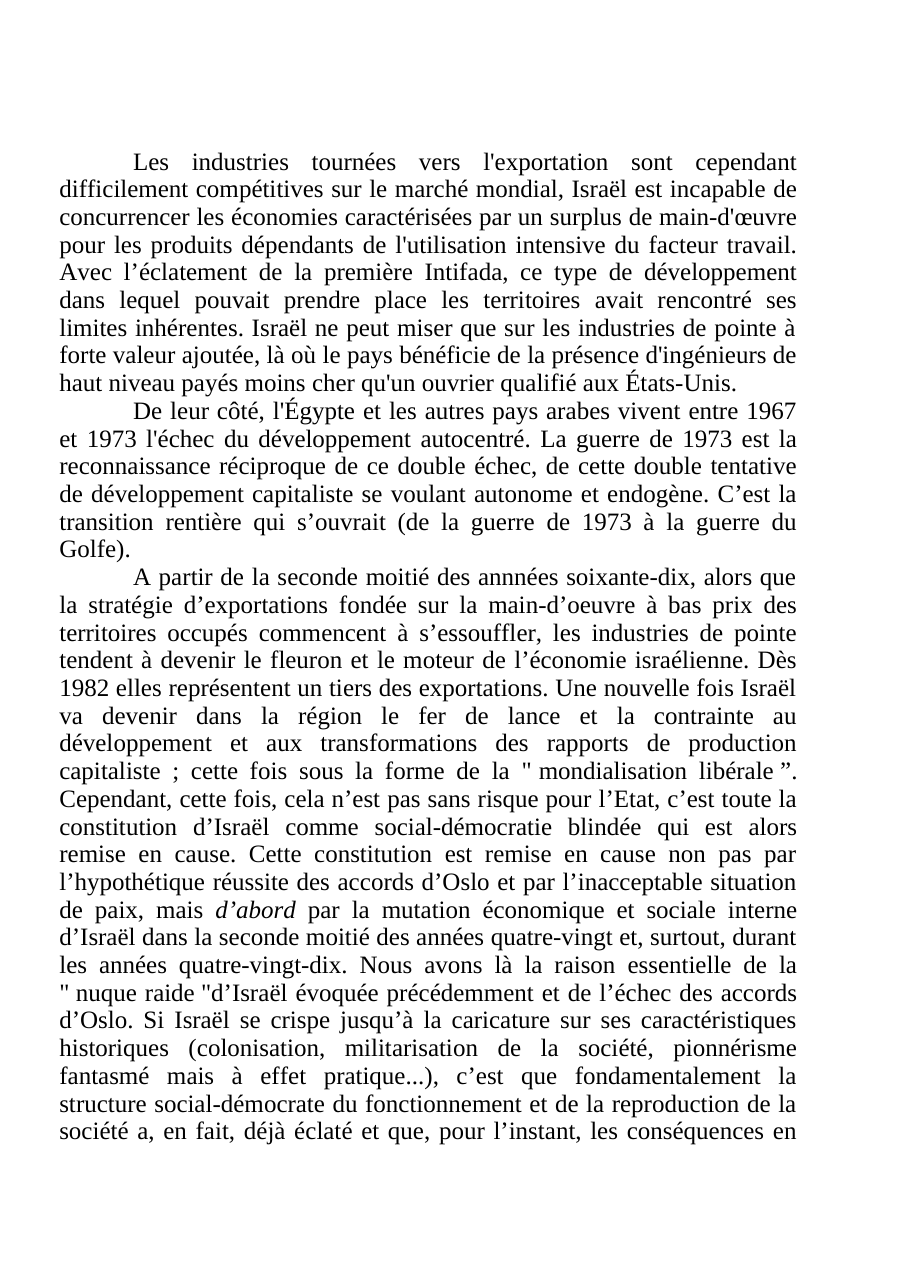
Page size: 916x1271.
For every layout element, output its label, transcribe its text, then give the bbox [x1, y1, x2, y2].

text Les industries tournées vers l'exportation sont cependant difficilement compétitives sur le marché mondial, Israël est incapable de concurrencer les économies caractérisées par un surplus de main-d'œuvre pour les produits dépendants de l'utilisation intensive du facteur travail. Avec l’éclatement de la première Intifada, ce type de développement dans lequel pouvait prendre place les territoires avait rencontré ses limites inhérentes. Israël ne peut miser que sur les industries de pointe à forte valeur ajoutée, là où le pays bénéficie de la présence d'ingénieurs de haut niveau payés moins cher qu'un ouvrier qualifié aux États-Unis. [59, 148, 797, 397]
text A partir de la seconde moitié des annnées soixante-dix, alors que la stratégie d’exportations fondée sur la main-d’oeuvre à bas prix des territoires occupés commencent à s’essouffler, les industries de pointe tendent à devenir le fleuron et le moteur de l’économie israélienne. Dès 1982 elles représentent un tiers des exportations. Une nouvelle fois Israël va devenir dans la région le fer de lance et la contrainte au développement et aux transformations des rapports de production capitaliste ; cette fois sous la forme de la " mondialisation libérale ”. Cependant, cette fois, cela n’est pas sans risque pour l’Etat, c’est toute la constitution d’Israël comme social-démocratie blindée qui est alors remise en cause. Cette constitution est remise en cause non pas par l’hypothétique réussite des accords d’Oslo et par l’inacceptable situation de paix, mais d’abord par la mutation économique et sociale interne d’Israël dans la seconde moitié des années quatre-vingt et, surtout, durant les années quatre-vingt-dix. Nous avons là la raison essentielle de la " nuque raide "d’Israël évoquée précédemment et de l’échec des accords d’Oslo. Si Israël se crispe jusqu’à la caricature sur ses caractéristiques historiques (colonisation, militarisation de la société, pionnérisme fantasmé mais à effet pratique...), c’est que fondamentalement la structure social-démocrate du fonctionnement et de la reproduction de la société a, en fait, déjà éclaté et que, pour l’instant, les conséquences en [59, 563, 797, 1145]
text De leur côté, l'Égypte et les autres pays arabes vivent entre 1967 et 1973 l'échec du développement autocentré. La guerre de 1973 est la reconnaissance réciproque de ce double échec, de cette double tentative de développement capitaliste se voulant autonome et endogène. C’est la transition rentière qui s’ouvrait (de la guerre de 1973 à la guerre du Golfe). [59, 397, 797, 563]
